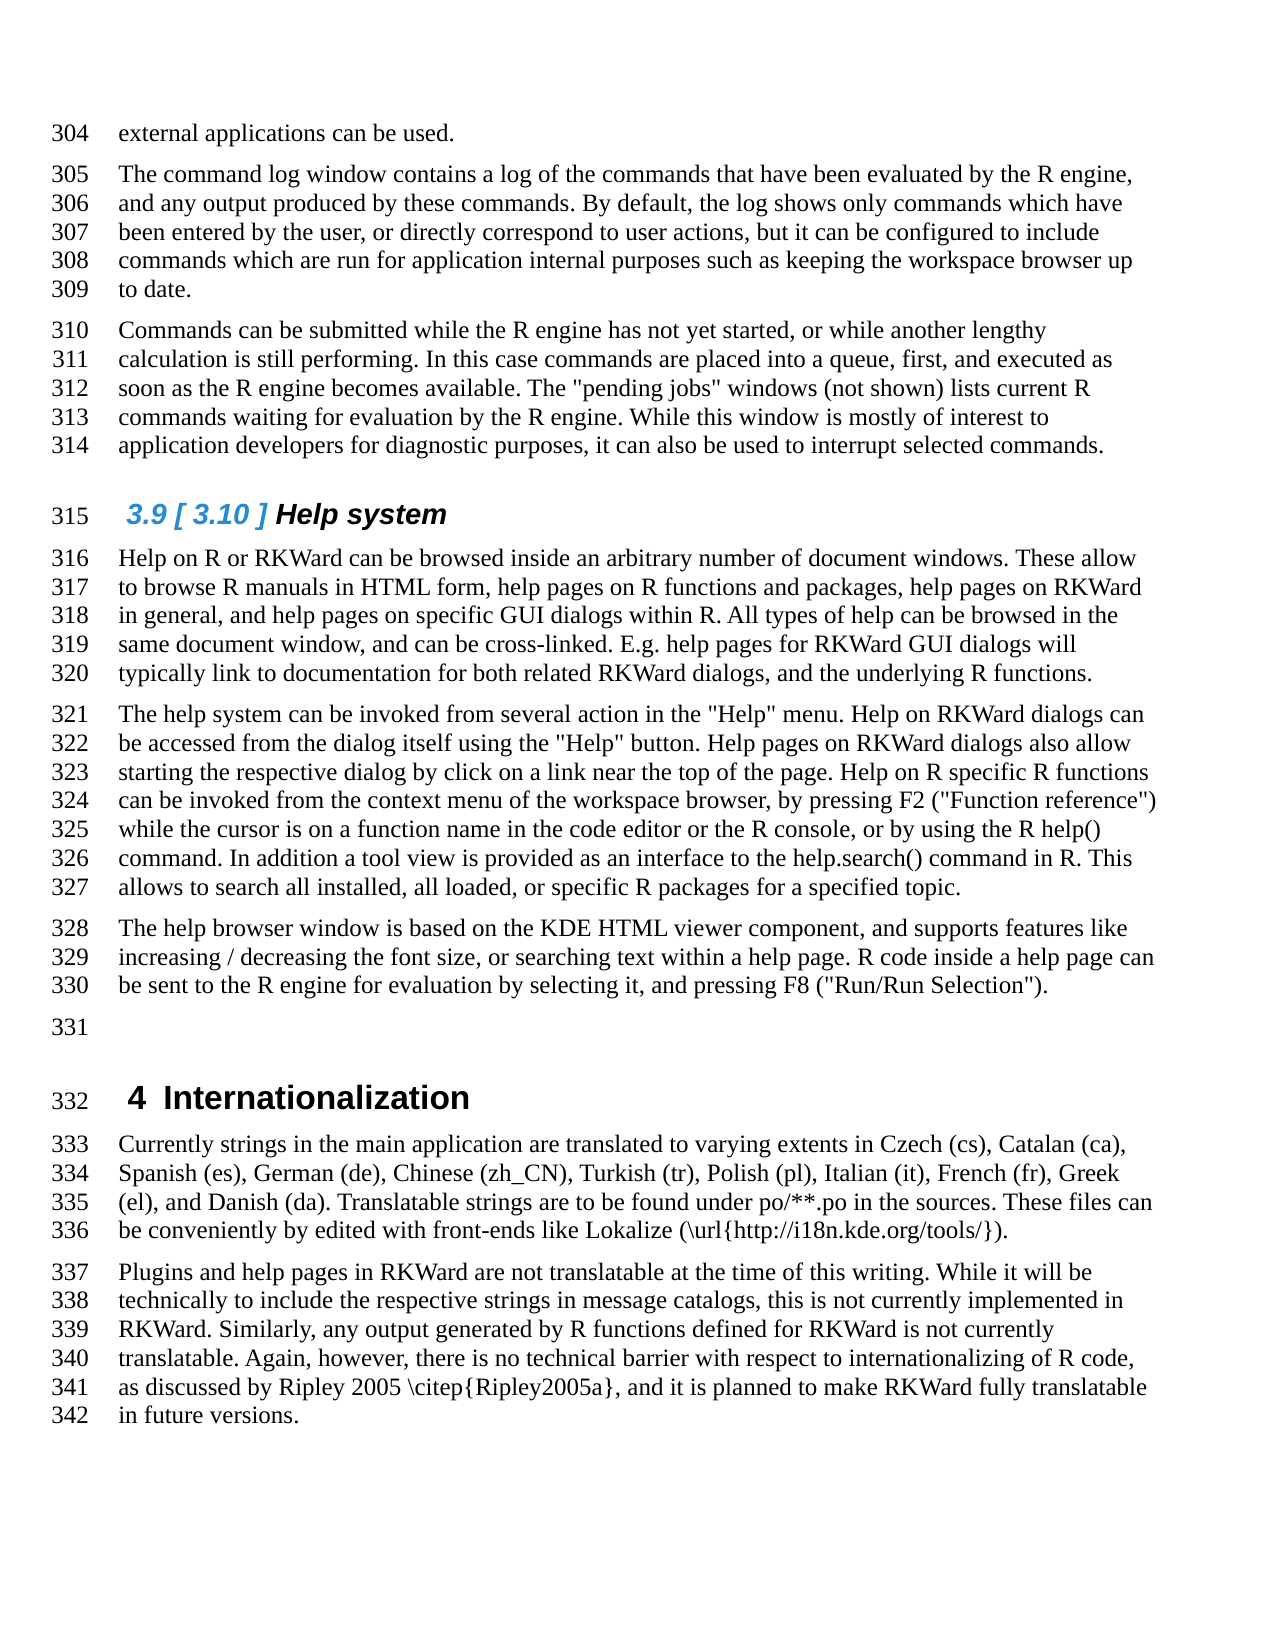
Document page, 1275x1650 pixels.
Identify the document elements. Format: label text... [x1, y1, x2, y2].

text external applications can be used. [118, 118, 1157, 147]
subtitle Internationalization [118, 1078, 1157, 1117]
text The help system can be invoked from several action in the "Help" menu. Help on RKWard dialogs can be accessed from the dialog itself using the "Help" button. Help pages on RKWard dialogs also allow starting the respective dialog by click on a link near the top of the page. Help on R specific R functions can be invoked from the context menu of the workspace browser, by pressing F2 ("Function reference") while the cursor is on a function name in the code editor or the R console, or by using the R help() command. In addition a tool view is provided as an interface to the help.search() command in R. This allows to search all installed, all loaded, or specific R packages for a specified topic. [118, 699, 1157, 900]
subtitle Help system [118, 497, 1157, 530]
text The command log window contains a log of the commands that have been evaluated by the R engine, and any output produced by these commands. By default, the log shows only commands which have been entered by the user, or directly correspond to user actions, but it can be configured to include commands which are run for application internal purposes such as keeping the workspace browser up to date. [118, 159, 1157, 303]
text The help browser window is based on the KDE HTML viewer component, and supports features like increasing / decreasing the font size, or searching text within a help page. R code inside a help page can be sent to the R engine for evaluation by selecting it, and pressing F8 ("Run/Run Selection"). [118, 913, 1157, 999]
text Help on R or RKWard can be browsed inside an arbitrary number of document windows. These allow to browse R manuals in HTML form, help pages on R functions and packages, help pages on RKWard in general, and help pages on specific GUI dialogs within R. All types of help can be browsed in the same document window, and can be cross-linked. E.g. help pages for RKWard GUI dialogs will typically link to documentation for both related RKWard dialogs, and the underlying R functions. [118, 543, 1157, 687]
text Currently strings in the main application are translated to varying extents in Czech (cs), Catalan (ca), Spanish (es), German (de), Chinese (zh_CN), Turkish (tr), Polish (pl), Italian (it), French (fr), Greek (el), and Danish (da). Translatable strings are to be found under po/**.po in the sources. These files can be conveniently by edited with front-ends like Lokalize (\url{http://i18n.kde.org/tools/}). [118, 1129, 1157, 1244]
text Commands can be submitted while the R engine has not yet started, or while another lengthy calculation is still performing. In this case commands are placed into a queue, first, and executed as soon as the R engine becomes available. The "pending jobs" windows (not shown) lists current R commands waiting for evaluation by the R engine. While this window is mostly of interest to application developers for diagnostic purposes, it can also be used to interrupt selected commands. [118, 316, 1157, 459]
text Plugins and help pages in RKWard are not translatable at the time of this writing. While it will be technically to include the respective strings in message catalogs, this is not currently implemented in RKWard. Similarly, any output generated by R functions defined for RKWard is not currently translatable. Again, however, there is no technical barrier with respect to internationalizing of R code, as discussed by Ripley 2005 \citep{Ripley2005a}, and it is planned to make RKWard fully translatable in future versions. [118, 1257, 1157, 1429]
